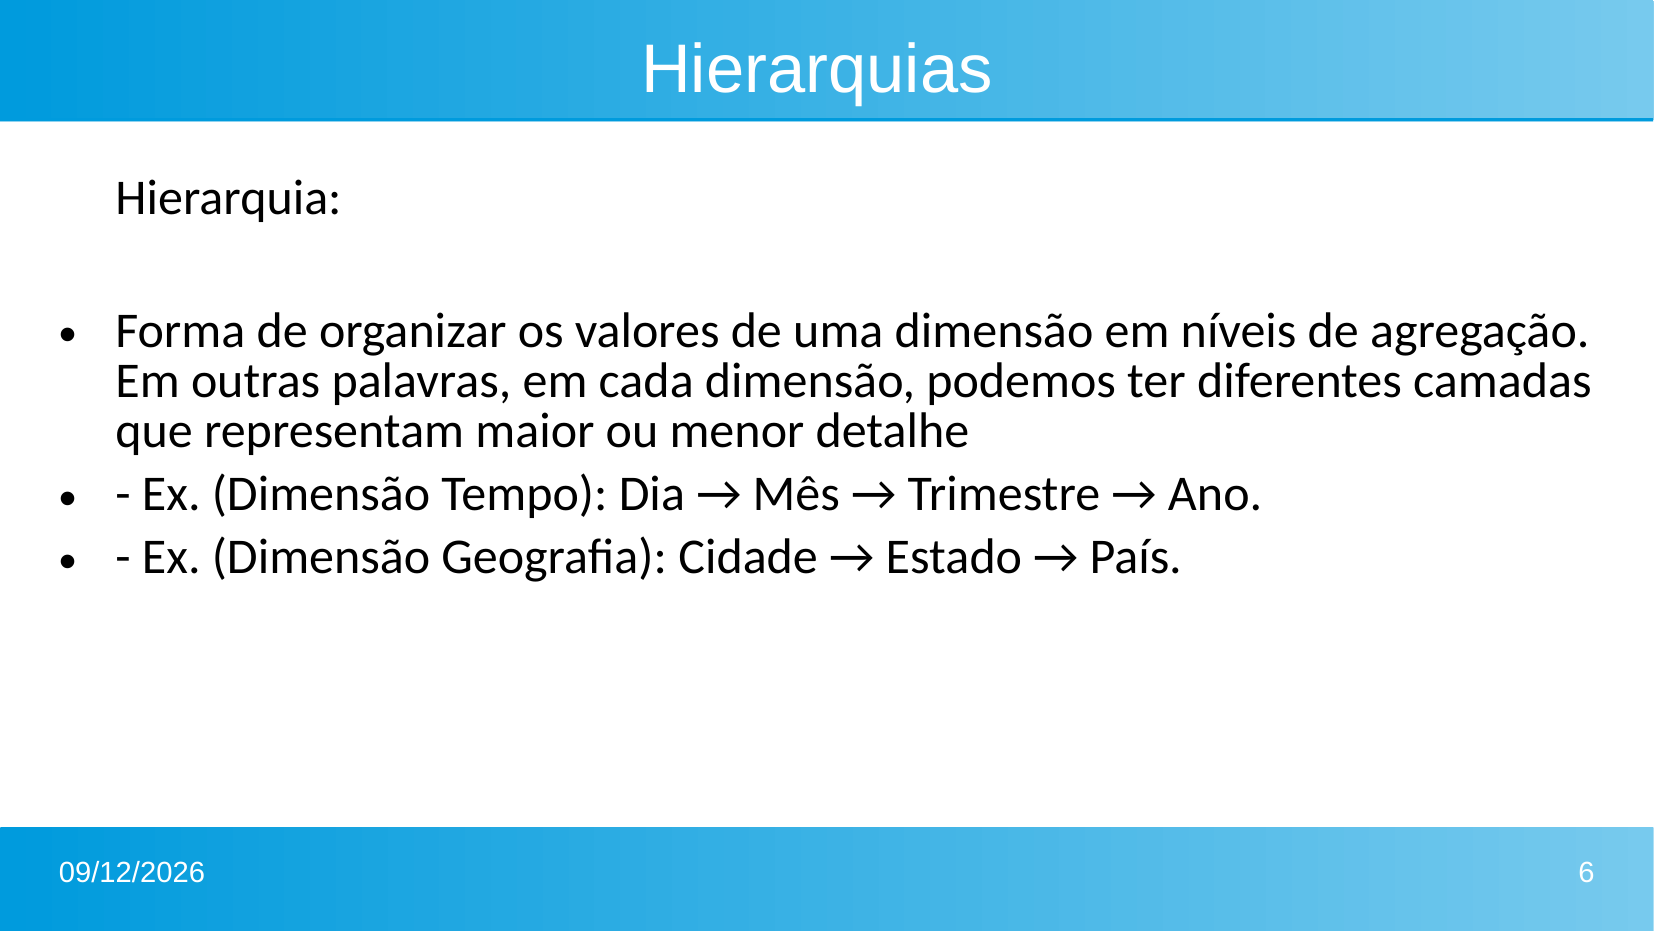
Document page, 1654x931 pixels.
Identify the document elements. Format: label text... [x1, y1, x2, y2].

title Hierarquias [59, 29, 1595, 108]
list Hierarquia: Forma de organizar os valores de uma dimensão em níveis de agregação. Em outras palavras, em cada dimensão, podemos ter diferentes camadas que representam maior ou menor detalhe - Ex. (Dimensão Tempo): Dia → Mês → Trimestre → Ano. - Ex. (Dimensão Geografia): Cidade → Estado → País. [59, 177, 1595, 768]
